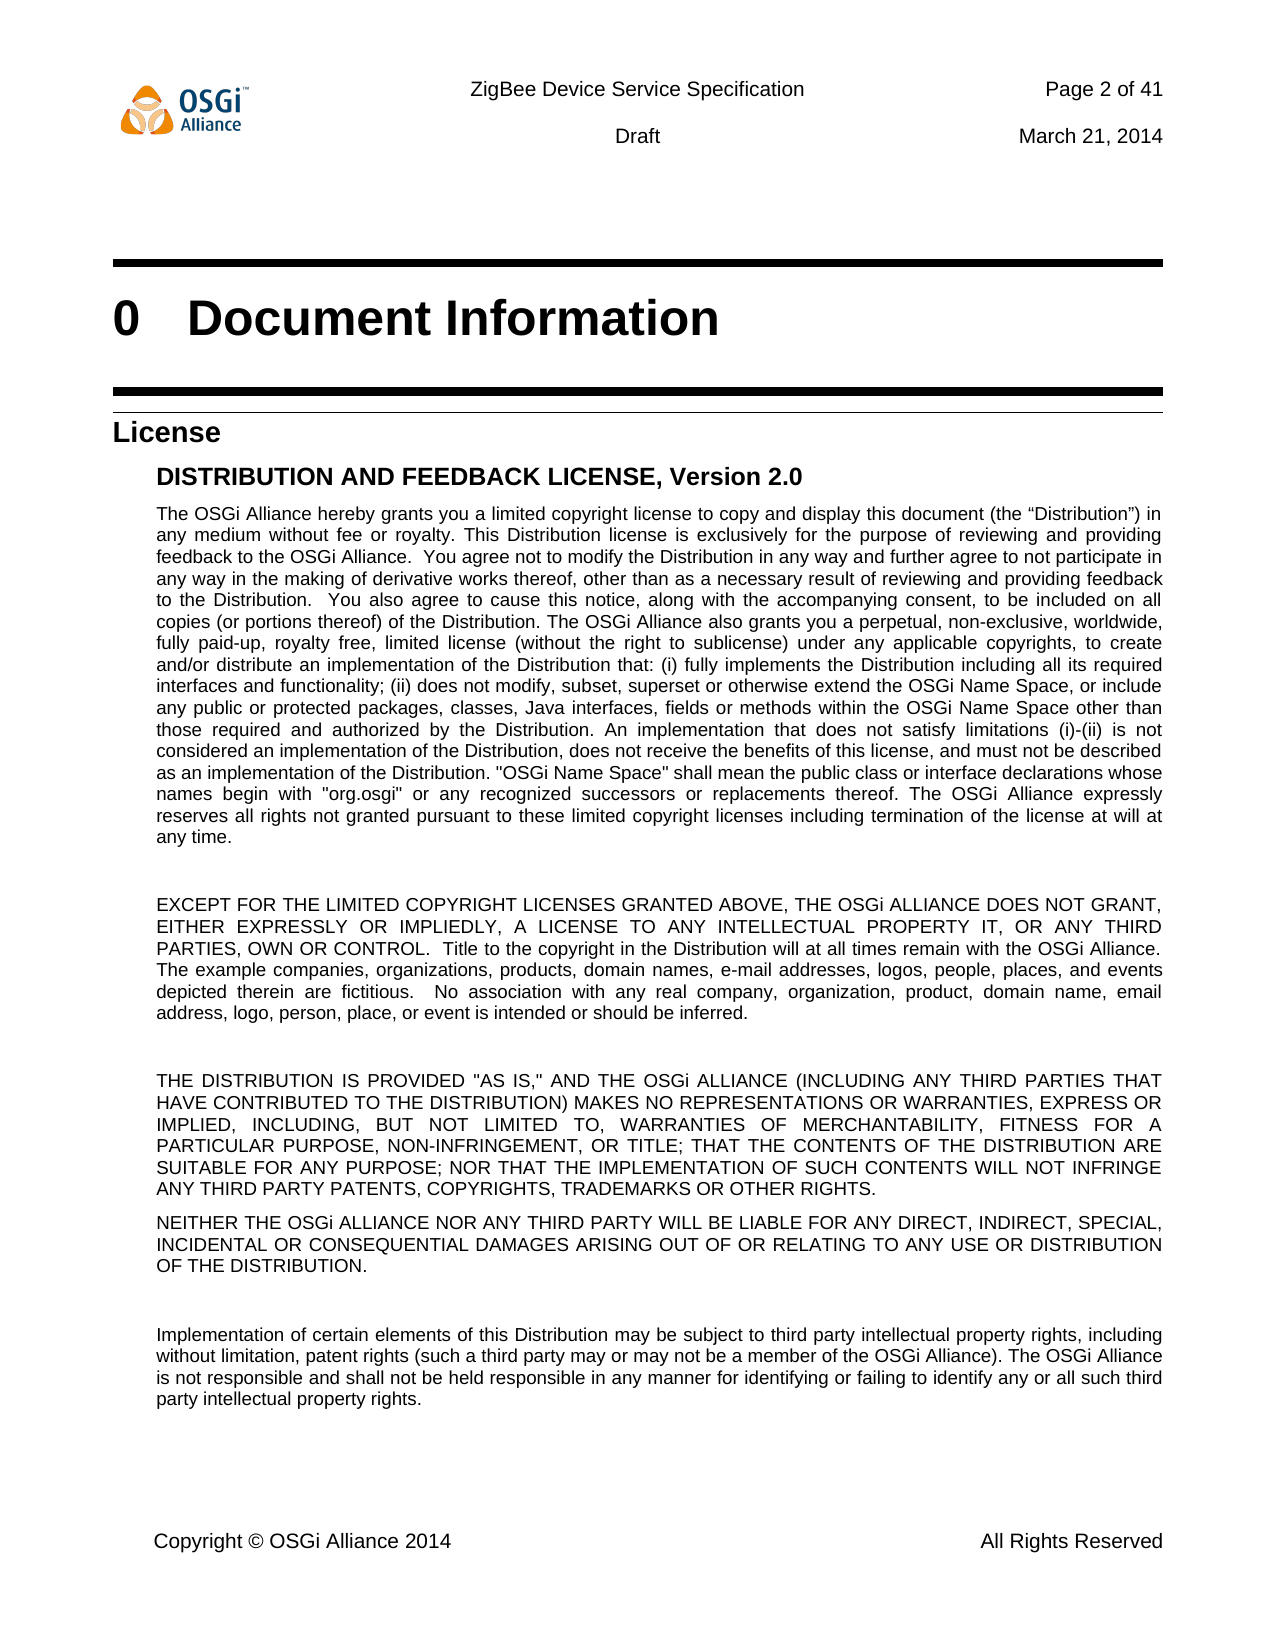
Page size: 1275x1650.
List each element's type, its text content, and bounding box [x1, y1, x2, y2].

text DISTRIBUTION AND FEEDBACK LICENSE, Version 2.0 [156, 461, 1163, 490]
text The OSGi Alliance hereby grants you a limited copyright license to copy and display this document (the “Distribution”) in any medium without fee or royalty. This Distribution license is exclusively for the purpose of reviewing and providing feedback to the OSGi Alliance. You agree not to modify the Distribution in any way and further agree to not participate in any way in the making of derivative works thereof, other than as a necessary result of reviewing and providing feedback to the Distribution. You also agree to cause this notice, along with the accompanying consent, to be included on all copies (or portions thereof) of the Distribution. The OSGi Alliance also grants you a perpetual, non-exclusive, worldwide, fully paid-up, royalty free, limited license (without the right to sublicense) under any applicable copyrights, to create and/or distribute an implementation of the Distribution that: (i) fully implements the Distribution including all its required interfaces and functionality; (ii) does not modify, subset, superset or otherwise extend the OSGi Name Space, or include any public or protected packages, classes, Java interfaces, fields or methods within the OSGi Name Space other than those required and authorized by the Distribution. An implementation that does not satisfy limitations (i)-(ii) is not considered an implementation of the Distribution, does not receive the benefits of this license, and must not be described as an implementation of the Distribution. "OSGi Name Space" shall mean the public class or interface declarations whose names begin with "org.osgi" or any recognized successors or replacements thereof. The OSGi Alliance expressly reserves all rights not granted pursuant to these limited copyright licenses including termination of the license at will at any time. [156, 503, 1163, 848]
text THE DISTRIBUTION IS PROVIDED "AS IS," AND THE OSGi ALLIANCE (INCLUDING ANY THIRD PARTIES THAT HAVE CONTRIBUTED TO THE DISTRIBUTION) MAKES NO REPRESENTATIONS OR WARRANTIES, EXPRESS OR IMPLIED, INCLUDING, BUT NOT LIMITED TO, WARRANTIES OF MERCHANTABILITY, FITNESS FOR A PARTICULAR PURPOSE, NON-INFRINGEMENT, OR TITLE; THAT THE CONTENTS OF THE DISTRIBUTION ARE SUITABLE FOR ANY PURPOSE; NOR THAT THE IMPLEMENTATION OF SUCH CONTENTS WILL NOT INFRINGE ANY THIRD PARTY PATENTS, COPYRIGHTS, TRADEMARKS OR OTHER RIGHTS. [156, 1070, 1163, 1199]
text NEITHER THE OSGi ALLIANCE NOR ANY THIRD PARTY WILL BE LIABLE FOR ANY DIRECT, INDIRECT, SPECIAL, INCIDENTAL OR CONSEQUENTIAL DAMAGES ARISING OUT OF OR RELATING TO ANY USE OR DISTRIBUTION OF THE DISTRIBUTION. [156, 1212, 1163, 1277]
picture [113, 78, 257, 142]
text EXCEPT FOR THE LIMITED COPYRIGHT LICENSES GRANTED ABOVE, THE OSGi ALLIANCE DOES NOT GRANT, EITHER EXPRESSLY OR IMPLIEDLY, A LICENSE TO ANY INTELLECTUAL PROPERTY IT, OR ANY THIRD PARTIES, OWN OR CONTROL. Title to the copyright in the Distribution will at all times remain with the OSGi Alliance. The example companies, organizations, products, domain names, e-mail addresses, logos, people, places, and events depicted therein are fictitious. No association with any real company, organization, product, domain name, email address, logo, person, place, or event is intended or should be inferred. [156, 894, 1163, 1024]
subtitle License [112, 413, 1163, 449]
subtitle Document Information [112, 260, 1163, 396]
text Implementation of certain elements of this Distribution may be subject to third party intellectual property rights, including without limitation, patent rights (such a third party may or may not be a member of the OSGi Alliance). The OSGi Alliance is not responsible and shall not be held responsible in any manner for identifying or failing to identify any or all such third party intellectual property rights. [156, 1323, 1163, 1409]
